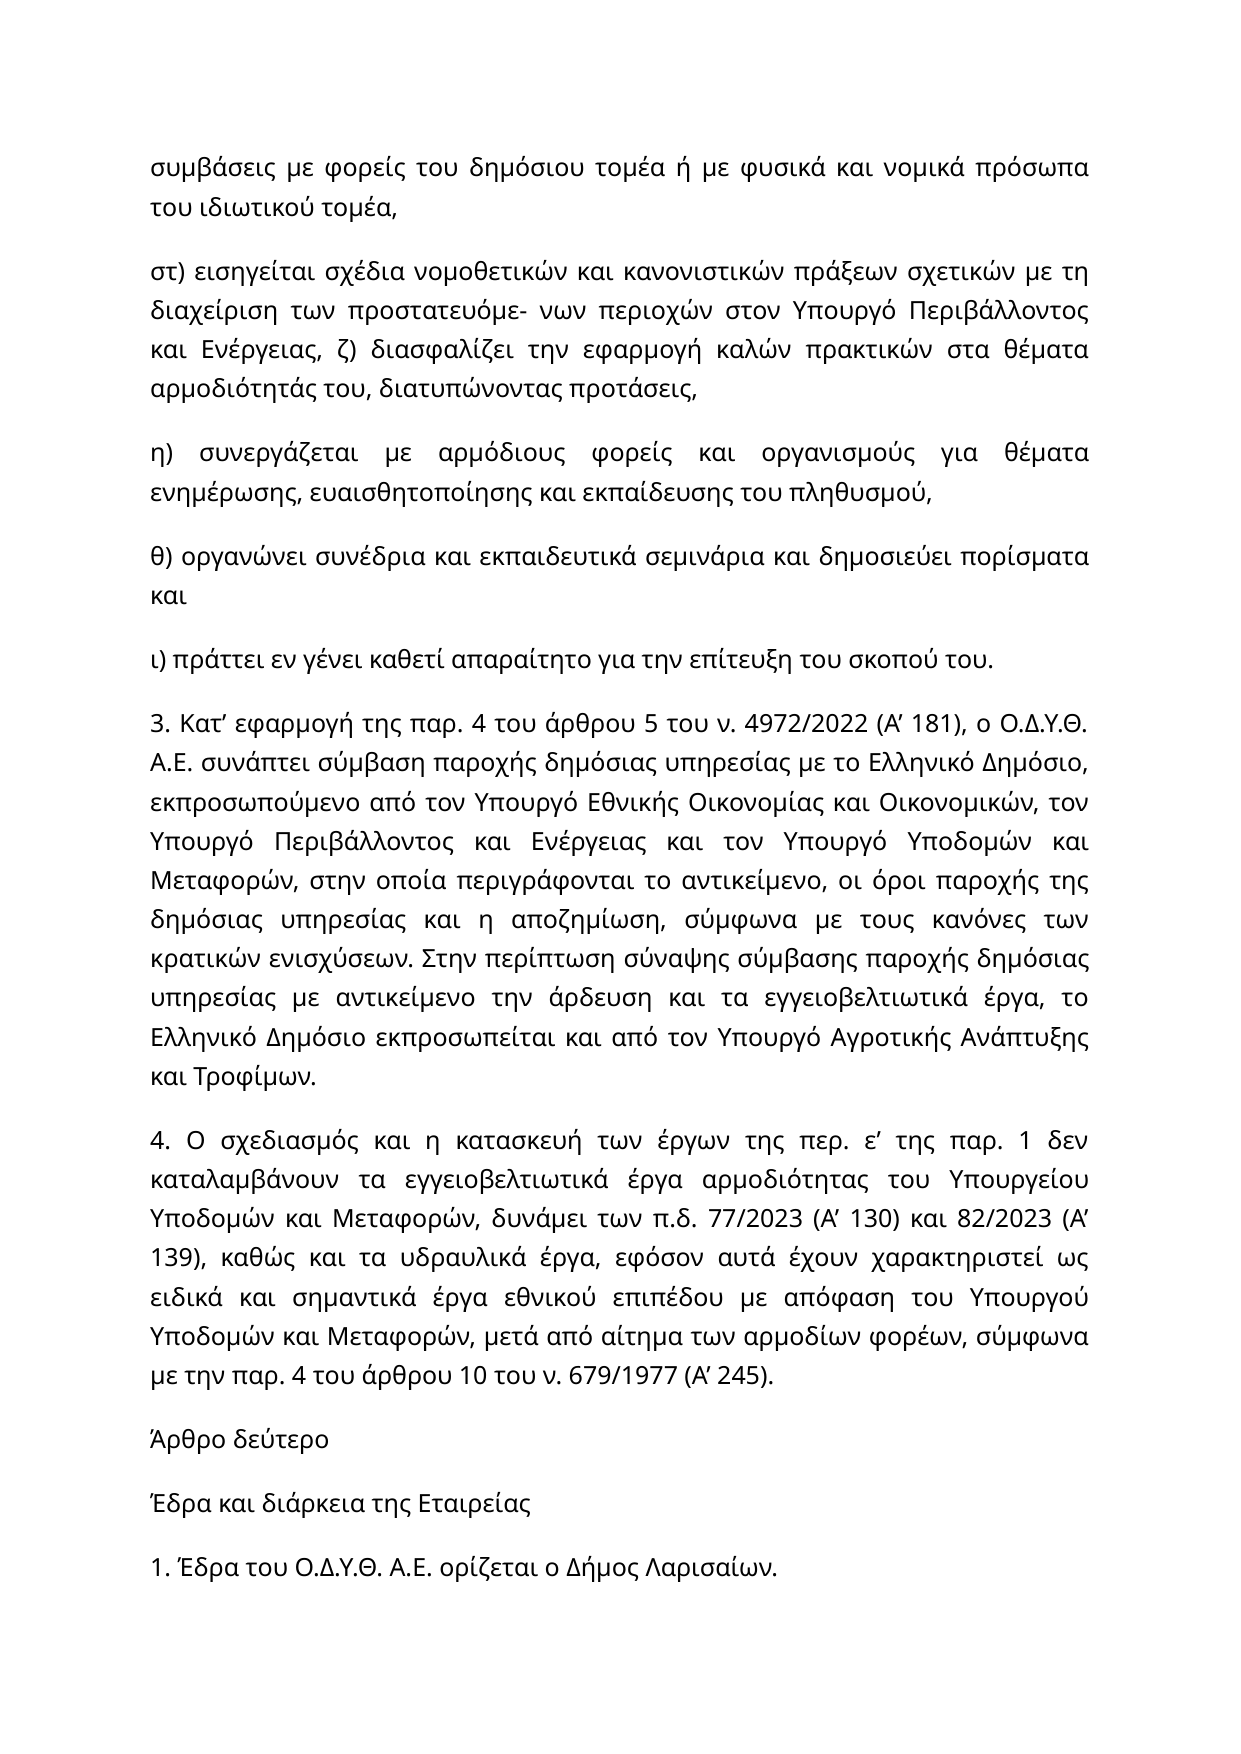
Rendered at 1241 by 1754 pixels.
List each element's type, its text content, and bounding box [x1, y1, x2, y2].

text 3. Κατ’ εφαρμογή της παρ. 4 του άρθρου 5 του ν. 4972/2022 (Α’ 181), ο Ο.Δ.Υ.Θ. Α.Ε. συνάπτει σύμβαση παροχής δημόσιας υπηρεσίας με το Ελληνικό Δημόσιο, εκπροσωπούμενο από τον Υπουργό Εθνικής Οικονομίας και Οικονομικών, τον Υπουργό Περιβάλλοντος και Ενέργειας και τον Υπουργό Υποδομών και Μεταφορών, στην οποία περιγράφονται το αντικείμενο, οι όροι παροχής της δημόσιας υπηρεσίας και η αποζημίωση, σύμφωνα με τους κανόνες των κρατικών ενισχύσεων. Στην περίπτωση σύναψης σύμβασης παροχής δημόσιας υπηρεσίας με αντικείμενο την άρδευση και τα εγγειοβελτιωτικά έργα, το Ελληνικό Δημόσιο εκπροσωπείται και από τον Υπουργό Αγροτικής Ανάπτυξης και Τροφίμων. [150, 706, 1090, 1092]
text 4. Ο σχεδιασμός και η κατασκευή των έργων της περ. ε’ της παρ. 1 δεν καταλαμβάνουν τα εγγειοβελτιωτικά έργα αρμοδιότητας του Υπουργείου Υποδομών και Μεταφορών, δυνάμει των π.δ. 77/2023 (Α’ 130) και 82/2023 (Α’ 139), καθώς και τα υδραυλικά έργα, εφόσον αυτά έχουν χαρακτηριστεί ως ειδικά και σημαντικά έργα εθνικού επιπέδου με απόφαση του Υπουργού Υποδομών και Μεταφορών, μετά από αίτημα των αρμοδίων φορέων, σύμφωνα με την παρ. 4 του άρθρου 10 του ν. 679/1977 (Α’ 245). [150, 1122, 1090, 1392]
text η) συνεργάζεται με αρμόδιους φορείς και οργανισμούς για θέματα ενημέρωσης, ευαισθητοποίησης και εκπαίδευσης του πληθυσμού, [150, 435, 1090, 508]
text στ) εισηγείται σχέδια νομοθετικών και κανονιστικών πράξεων σχετικών με τη διαχείριση των προστατευόμε- νων περιοχών στον Υπουργό Περιβάλλοντος και Ενέργειας, ζ) διασφαλίζει την εφαρμογή καλών πρακτικών στα θέματα αρμοδιότητάς του, διατυπώνοντας προτάσεις, [150, 253, 1090, 405]
text Άρθρο δεύτερο [150, 1422, 1090, 1456]
text θ) οργανώνει συνέδρια και εκπαιδευτικά σεμινάρια και δημοσιεύει πορίσματα και [150, 538, 1090, 612]
text ι) πράττει εν γένει καθετί απαραίτητο για την επίτευξη του σκοπού του. [150, 642, 1090, 676]
text Έδρα και διάρκεια της Εταιρείας [150, 1486, 1090, 1520]
text συμβάσεις με φορείς του δημόσιου τομέα ή με φυσικά και νομικά πρόσωπα του ιδιωτικού τομέα, [150, 150, 1090, 223]
text 1. Έδρα του Ο.Δ.Υ.Θ. Α.Ε. ορίζεται ο Δήμος Λαρισαίων. [150, 1550, 1090, 1584]
